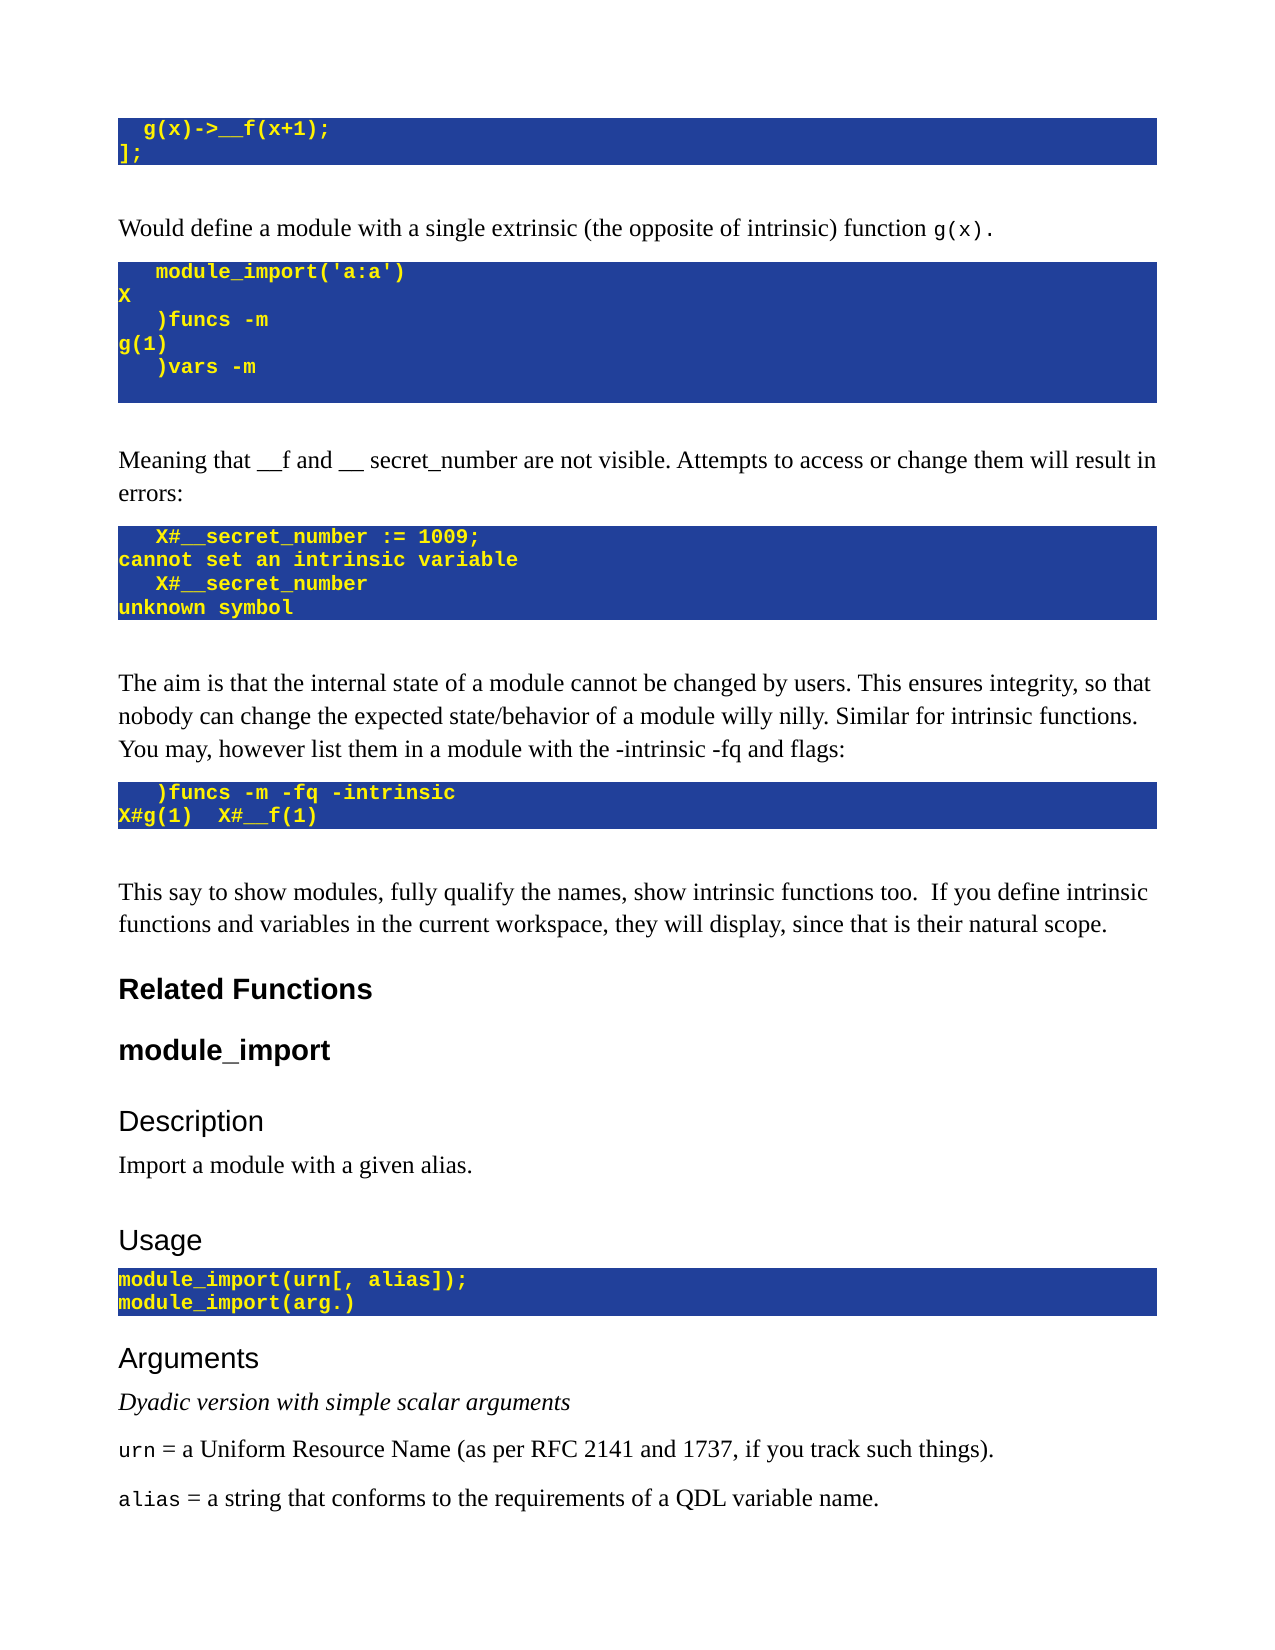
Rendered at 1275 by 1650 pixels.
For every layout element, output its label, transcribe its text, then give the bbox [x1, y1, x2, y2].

text The aim is that the internal state of a module cannot be changed by users. This ensures integrity, so that nobody can change the expected state/behavior of a module willy nilly. Similar for intrinsic functions. You may, however list them in a module with the -intrinsic -fq and flags: [118, 668, 1157, 763]
text module_import(arg.) [118, 1292, 1157, 1316]
text module_import('a:a') [118, 262, 1157, 285]
subtitle Related Functions [118, 972, 1157, 1006]
text X#__secret_number [118, 573, 1157, 597]
text unknown symbol [118, 597, 1157, 620]
text )funcs -m [118, 309, 1157, 332]
text cannot set an intrinsic variable [118, 549, 1157, 573]
text X#__secret_number := 1009; [118, 526, 1157, 549]
text Import a module with a given alias. [118, 1150, 1157, 1179]
text g(1) [118, 332, 1157, 356]
text )vars -m [118, 356, 1157, 380]
text Dyadic version with simple scalar arguments [118, 1387, 1157, 1416]
text urn = a Uniform Resource Name (as per RFC 2141 and 1737, if you track such things). [118, 1434, 1157, 1464]
text alias = a string that conforms to the requirements of a QDL variable name. [118, 1483, 1157, 1513]
subtitle Usage [118, 1222, 1157, 1256]
text Would define a module with a single extrinsic (the opposite of intrinsic) function g(x). [118, 213, 1157, 243]
text X [118, 285, 1157, 309]
subtitle Description [118, 1104, 1157, 1137]
text Meaning that __f and __ secret_number are not visible. Attempts to access or change them will result in errors: [118, 445, 1157, 507]
text X#g(1) X#__f(1) [118, 805, 1157, 829]
subtitle module_import [118, 1033, 1157, 1066]
text g(x)->__f(x+1); [118, 118, 1157, 142]
text ]; [118, 142, 1157, 165]
text )funcs -m -fq -intrinsic [118, 782, 1157, 805]
text This say to show modules, fully qualify the names, show intrinsic functions too. If you define intrinsic functions and variables in the current workspace, they will display, since that is their natural scope. [118, 877, 1157, 938]
text module_import(urn[, alias]); [118, 1268, 1157, 1292]
subtitle Arguments [118, 1341, 1157, 1374]
